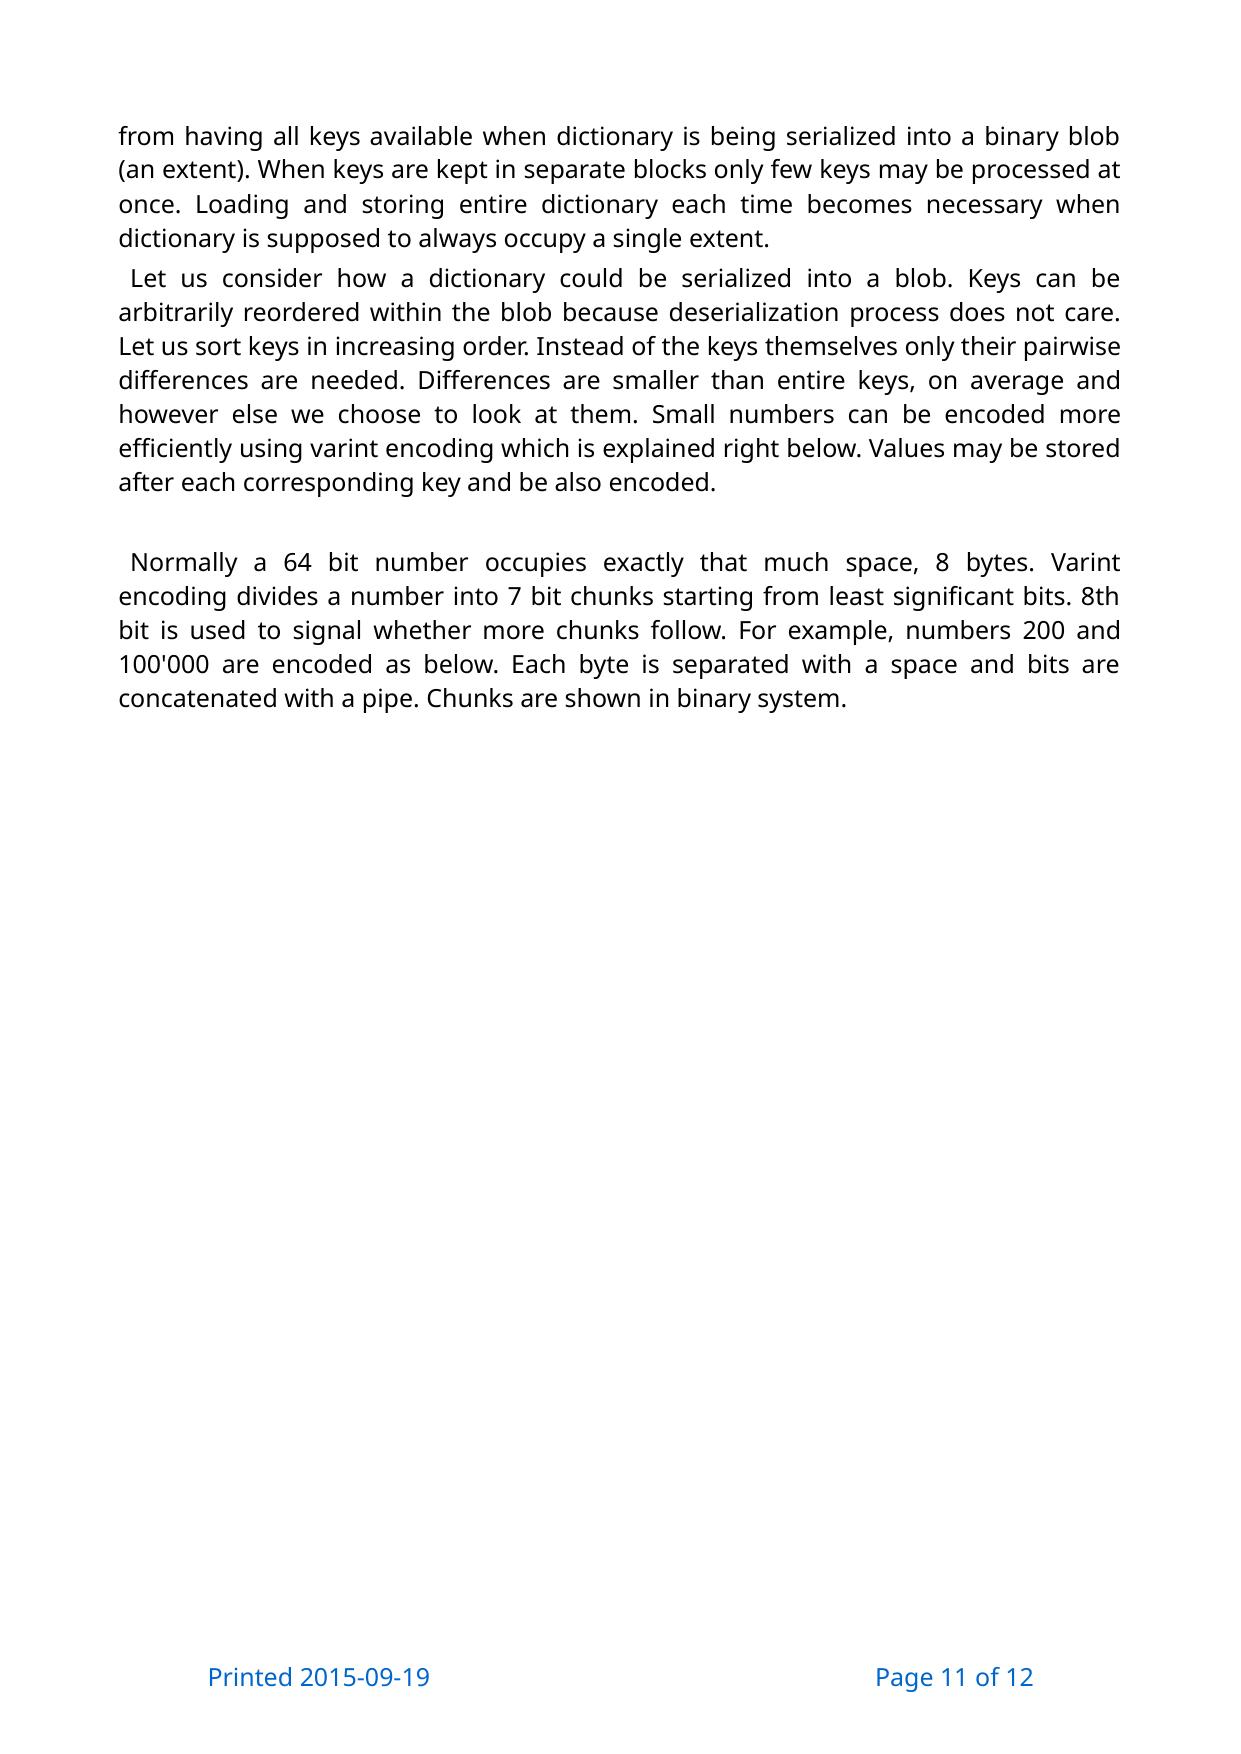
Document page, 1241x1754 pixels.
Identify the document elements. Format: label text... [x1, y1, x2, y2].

text Let us consider how a dictionary could be serialized into a blob. Keys can be arbitrarily reordered within the blob because deserialization process does not care. Let us sort keys in increasing order. Instead of the keys themselves only their pairwise differences are needed. Differences are smaller than entire keys, on average and however else we choose to look at them. Small numbers can be encoded more efficiently using varint encoding which is explained right below. Values may be stored after each corresponding key and be also encoded. [118, 260, 1122, 499]
text Normally a 64 bit number occupies exactly that much space, 8 bytes. Varint encoding divides a number into 7 bit chunks starting from least significant bits. 8th bit is used to signal whether more chunks follow. For example, numbers 200 and 100'000 are encoded as below. Each byte is separated with a space and bits are concatenated with a pipe. Chunks are shown in binary system. [118, 545, 1122, 715]
text from having all keys available when dictionary is being serialized into a binary blob (an extent). When keys are kept in separate blocks only few keys may be processed at once. Loading and storing entire dictionary each time becomes necessary when dictionary is supposed to always occupy a single extent. [118, 118, 1122, 254]
